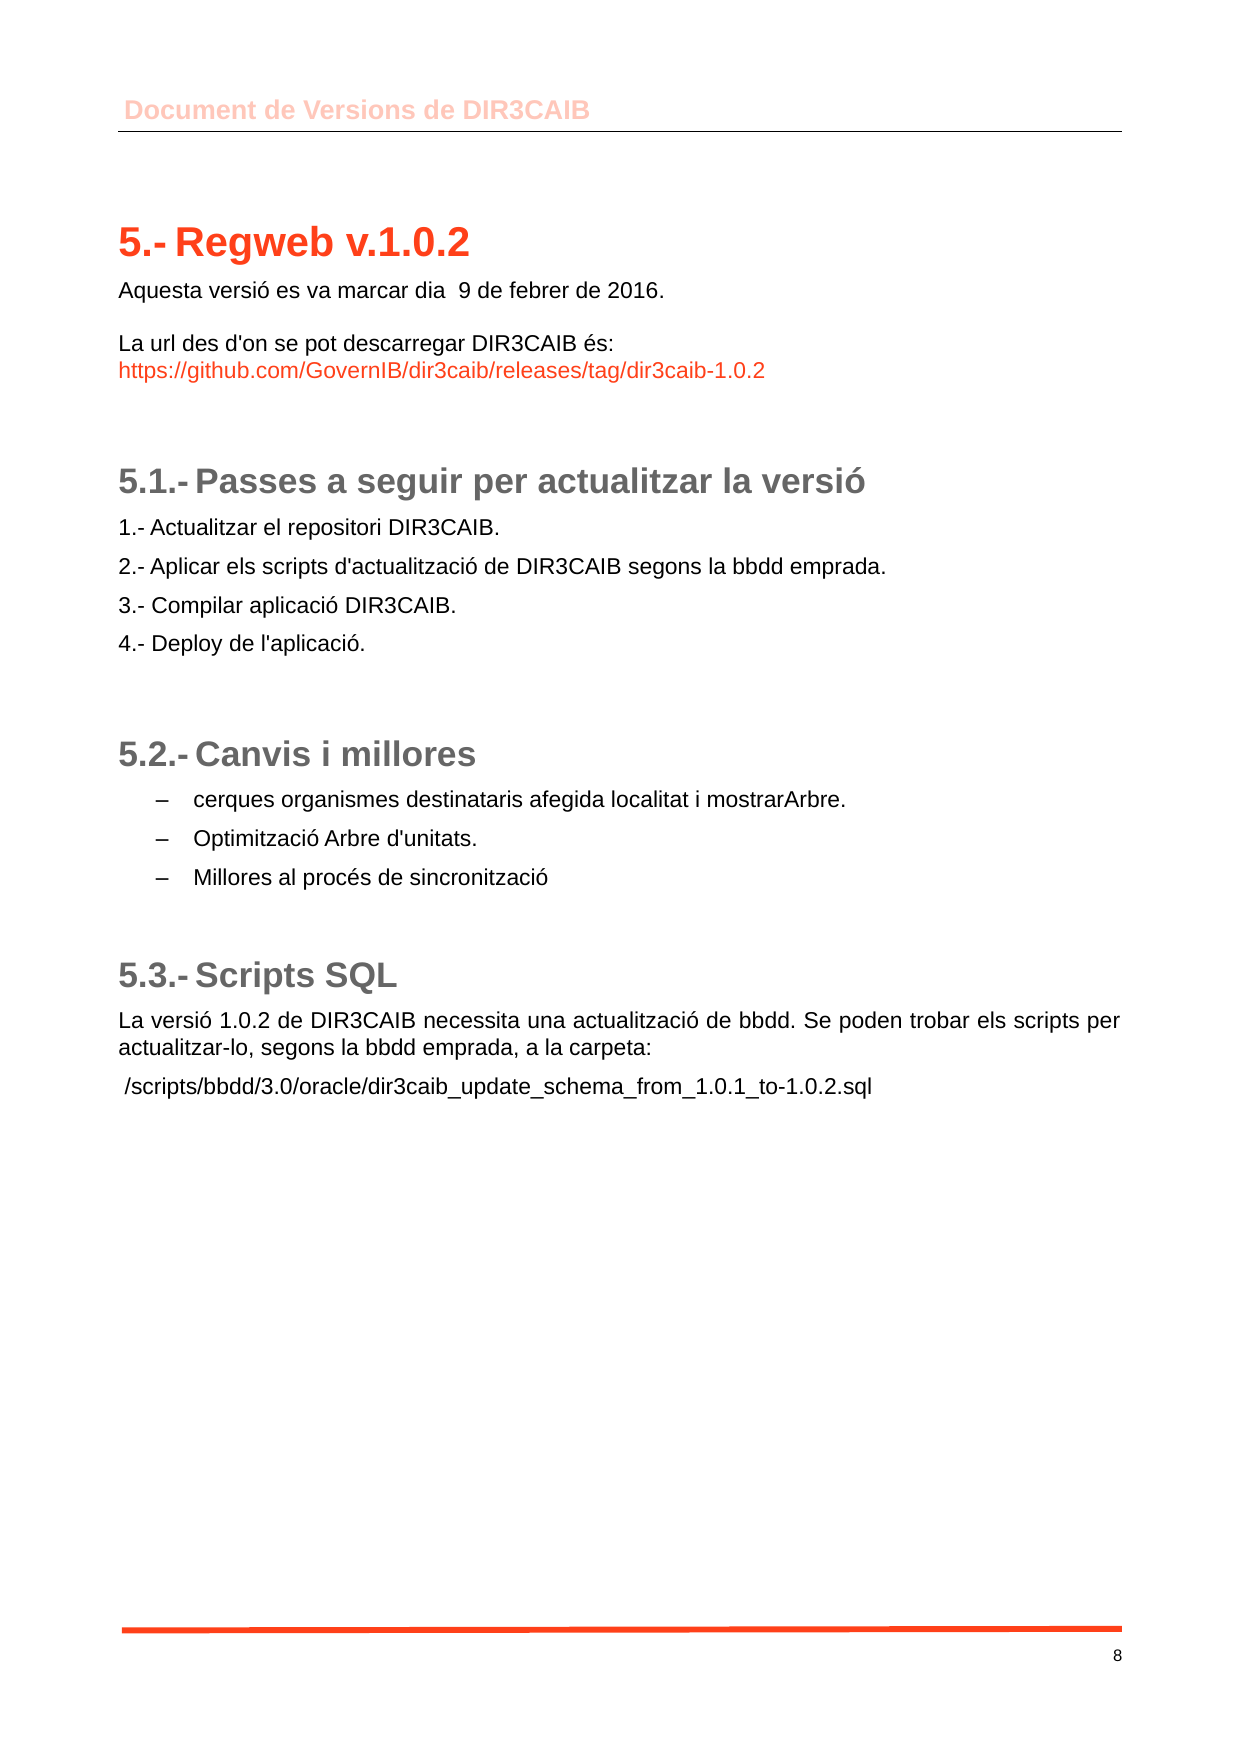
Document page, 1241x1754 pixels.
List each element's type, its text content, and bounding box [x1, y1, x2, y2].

list Millores al procés de sincronització [156, 864, 1122, 890]
subtitle Scripts SQL [118, 954, 1122, 995]
list Optimització Arbre d'unitats. [156, 825, 1122, 852]
text 4.- Deploy de l'aplicació. [118, 630, 1122, 657]
subtitle Passes a seguir per actualitzar la versió [118, 461, 1122, 501]
text 2.- Aplicar els scripts d'actualització de DIR3CAIB segons la bbdd emprada. [118, 553, 1122, 579]
text La versió 1.0.2 de DIR3CAIB necessita una actualització de bbdd. Se poden trobar els scripts per actualitzar-lo, segons la bbdd emprada, a la carpeta: [118, 1007, 1122, 1060]
subtitle Regweb v.1.0.2 [118, 217, 1122, 265]
subtitle Canvis i millores [118, 733, 1122, 774]
text /scripts/bbdd/3.0/oracle/dir3caib_update_schema_from_1.0.1_to-1.0.2.sql [118, 1073, 1122, 1099]
list cerques organismes destinataris afegida localitat i mostrarArbre. [156, 786, 1122, 813]
text 3.- Compilar aplicació DIR3CAIB. [118, 592, 1122, 618]
text https://github.com/GovernIB/dir3caib/releases/tag/dir3caib-1.0.2 [118, 357, 1122, 383]
text 1.- Actualitzar el repositori DIR3CAIB. [118, 514, 1122, 540]
text La url des d'on se pot descarregar DIR3CAIB és: [118, 330, 1122, 357]
text Aquesta versió es va marcar dia 9 de febrer de 2016. [118, 277, 1122, 304]
